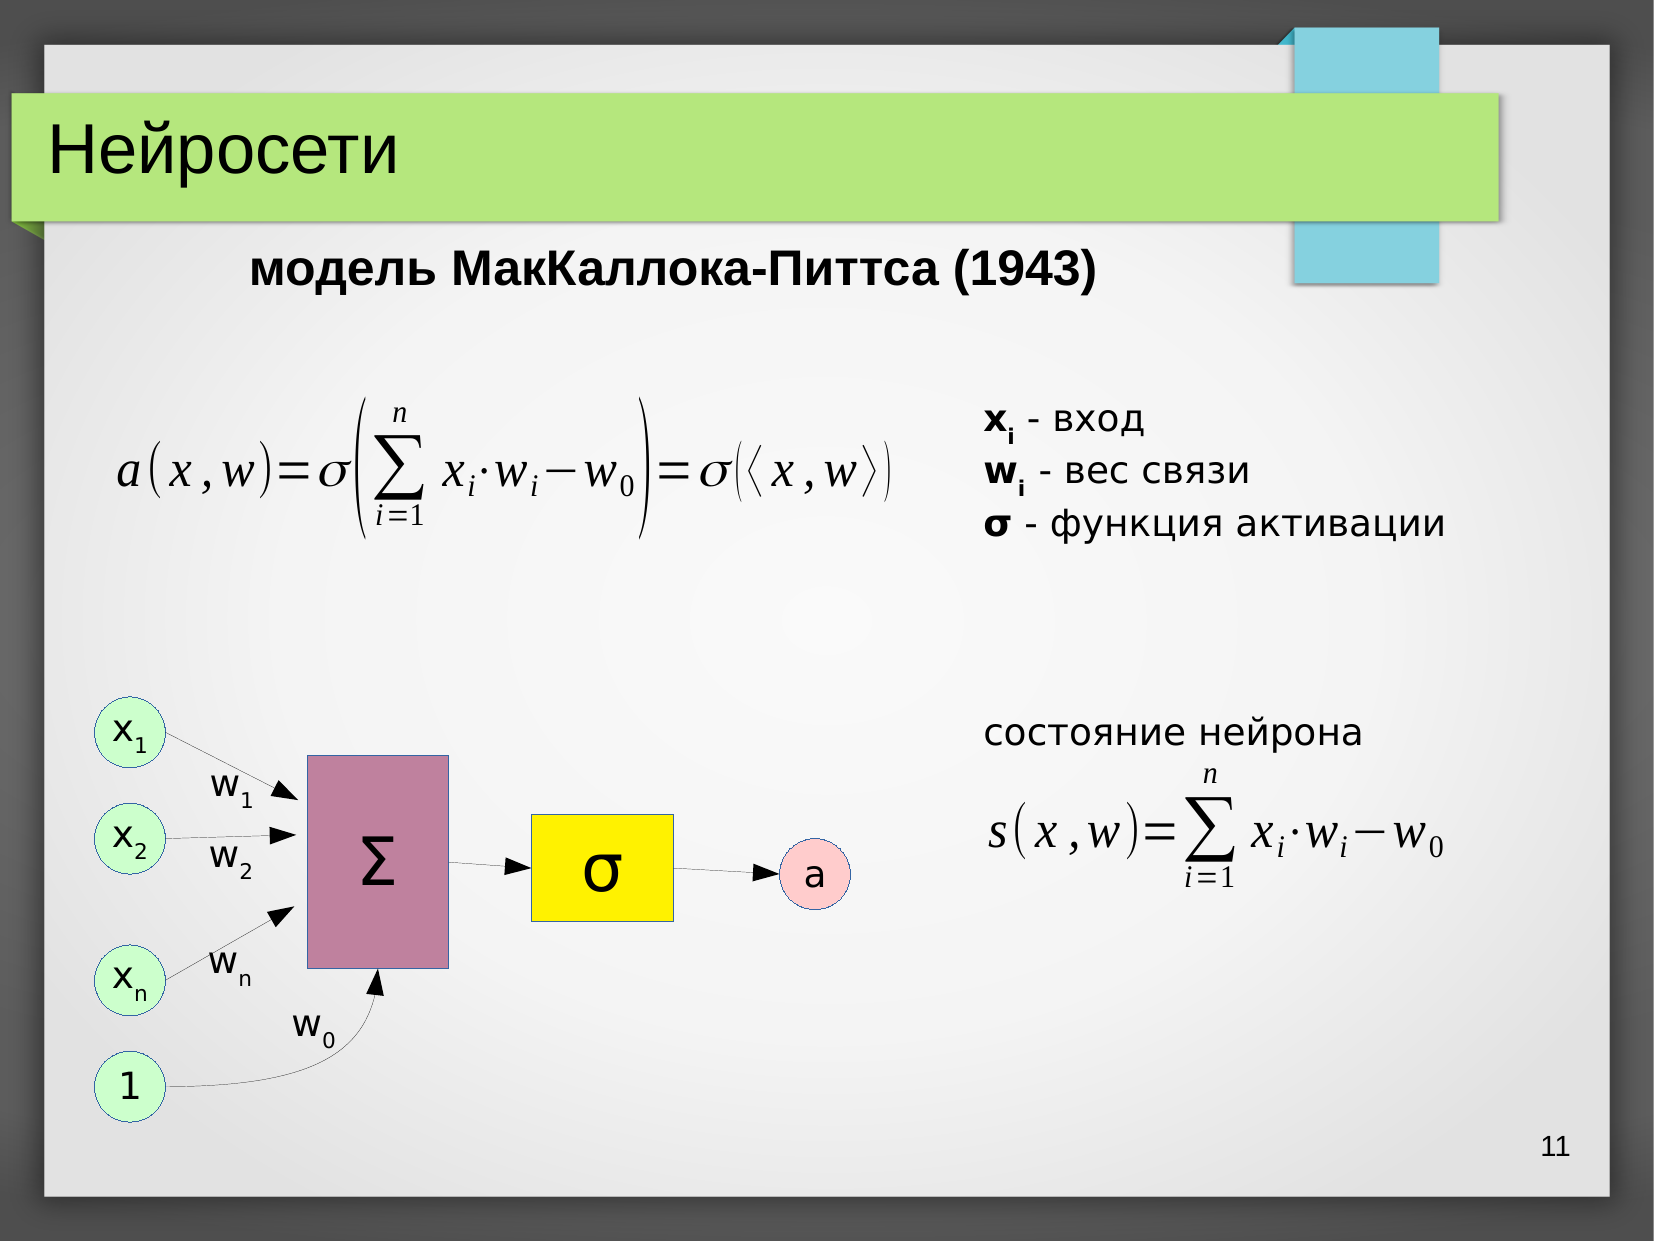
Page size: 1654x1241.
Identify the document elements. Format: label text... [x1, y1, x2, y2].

title Нейросети [47, 109, 1501, 189]
chart [980, 762, 1451, 898]
text_box 1 [94, 1051, 166, 1123]
text_box σ [531, 814, 674, 922]
chart [108, 394, 898, 544]
text_box xi - вход wi - вес связи σ - функция активации [968, 389, 1465, 553]
subtitle модель МакКаллока-Питтса (1943) [200, 236, 1146, 301]
text_box состояние нейрона [968, 703, 1394, 762]
text_box x1 [94, 696, 166, 768]
text_box xn [94, 944, 166, 1016]
text_box x2 [94, 803, 166, 875]
text_box a [779, 838, 851, 910]
text_box Σ [307, 755, 449, 969]
picture [0, 0, 1654, 1241]
